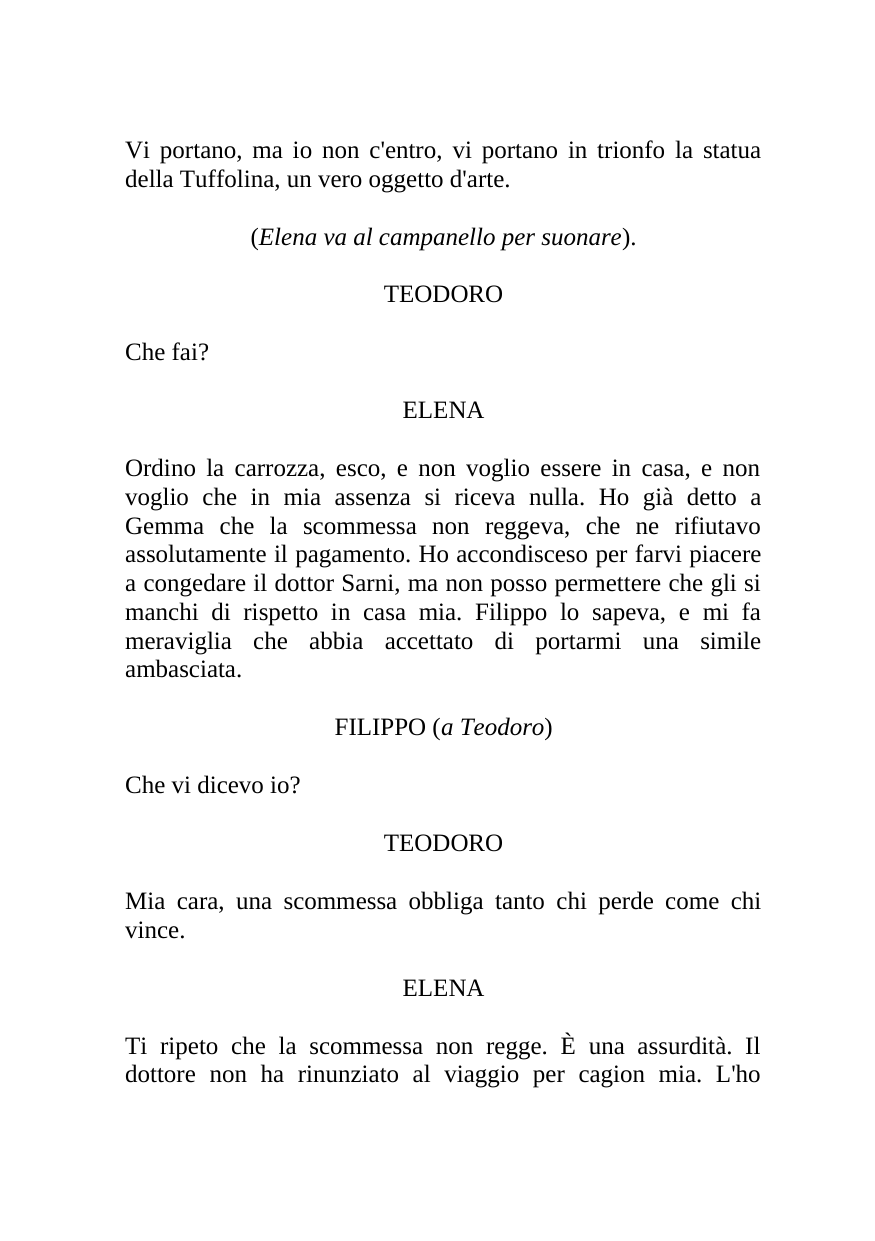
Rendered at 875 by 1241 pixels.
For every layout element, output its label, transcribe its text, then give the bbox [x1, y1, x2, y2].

text TEODORO [125, 828, 762, 857]
text Vi portano, ma io non c'entro, vi portano in trionfo la statua della Tuffolina, un vero oggetto d'arte. [125, 135, 762, 192]
text Che fai? [125, 337, 762, 366]
text FILIPPO (a Teodoro) [125, 712, 762, 741]
text ELENA [125, 973, 762, 1002]
text Mia cara, una scommessa obbliga tanto chi perde come chi vince. [125, 886, 762, 944]
text Che vi dicevo io? [125, 770, 762, 799]
text ELENA [125, 395, 762, 424]
text (Elena va al campanello per suonare). [125, 222, 762, 250]
text Ordino la carrozza, esco, e non voglio essere in casa, e non voglio che in mia assenza si riceva nulla. Ho già detto a Gemma che la scommessa non reggeva, che ne rifiutavo assolutamente il pagamento. Ho accondisceso per farvi piacere a congedare il dottor Sarni, ma non posso permettere che gli si manchi di rispetto in casa mia. Filippo lo sapeva, e mi fa meraviglia che abbia accettato di portarmi una simile ambasciata. [125, 453, 762, 683]
text Ti ripeto che la scommessa non regge. È una assurdità. Il dottore non ha rinunziato al viaggio per cagion mia. L'ho [125, 1031, 762, 1088]
text TEODORO [125, 279, 762, 308]
